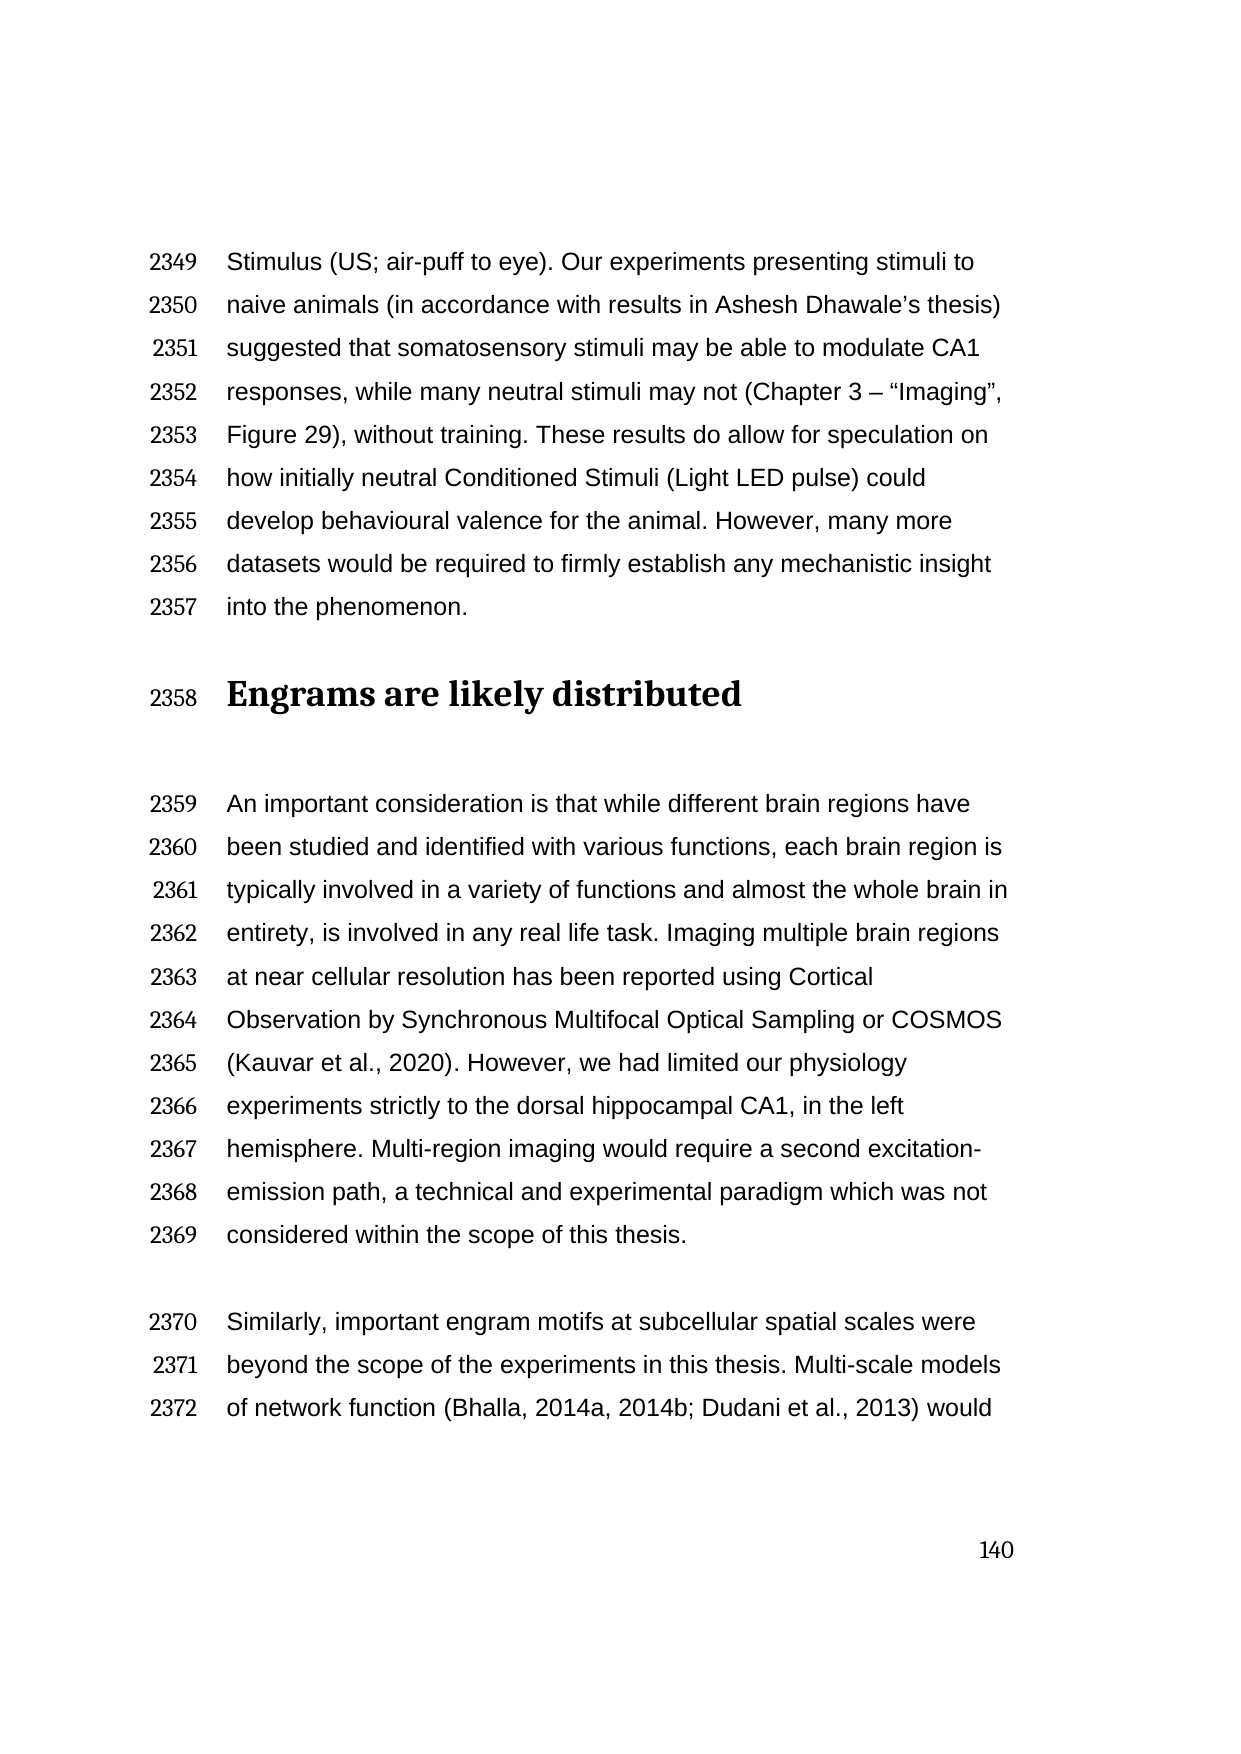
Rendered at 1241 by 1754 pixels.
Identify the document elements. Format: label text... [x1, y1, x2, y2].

text Stimulus (US; air-puff to eye). Our experiments presenting stimuli to naive animals (in accordance with results in Ashesh Dhawale’s thesis) suggested that somatosensory stimuli may be able to modulate CA1 responses, while many neutral stimuli may not (Chapter 3 – “Imaging”, Figure 29), without training. These results do allow for speculation on how initially neutral Conditioned Stimuli (Light LED pulse) could develop behavioural valence for the animal. However, many more datasets would be required to firmly establish any mechanistic insight into the phenomenon. [226, 247, 1014, 621]
text Similarly, important engram motifs at subcellular spatial scales were beyond the scope of the experiments in this thesis. Multi-scale models of network function (Bhalla, 2014a, 2014b; Dudani et al., 2013)⁠ would [226, 1306, 1014, 1421]
text An important consideration is that while different brain regions have been studied and identified with various functions, each brain region is typically involved in a variety of functions and almost the whole brain in entirety, is involved in any real life task. Imaging multiple brain regions at near cellular resolution has been reported using Cortical Observation by Synchronous Multifocal Optical Sampling or COSMOS (Kauvar et al., 2020)⁠. However, we had limited our physiology experiments strictly to the dorsal hippocampal CA1, in the left hemisphere. Multi-region imaging would require a second excitation-emission path, a technical and experimental paradigm which was not considered within the scope of this thesis. [226, 789, 1014, 1249]
subtitle Engrams are likely distributed [226, 673, 1014, 716]
